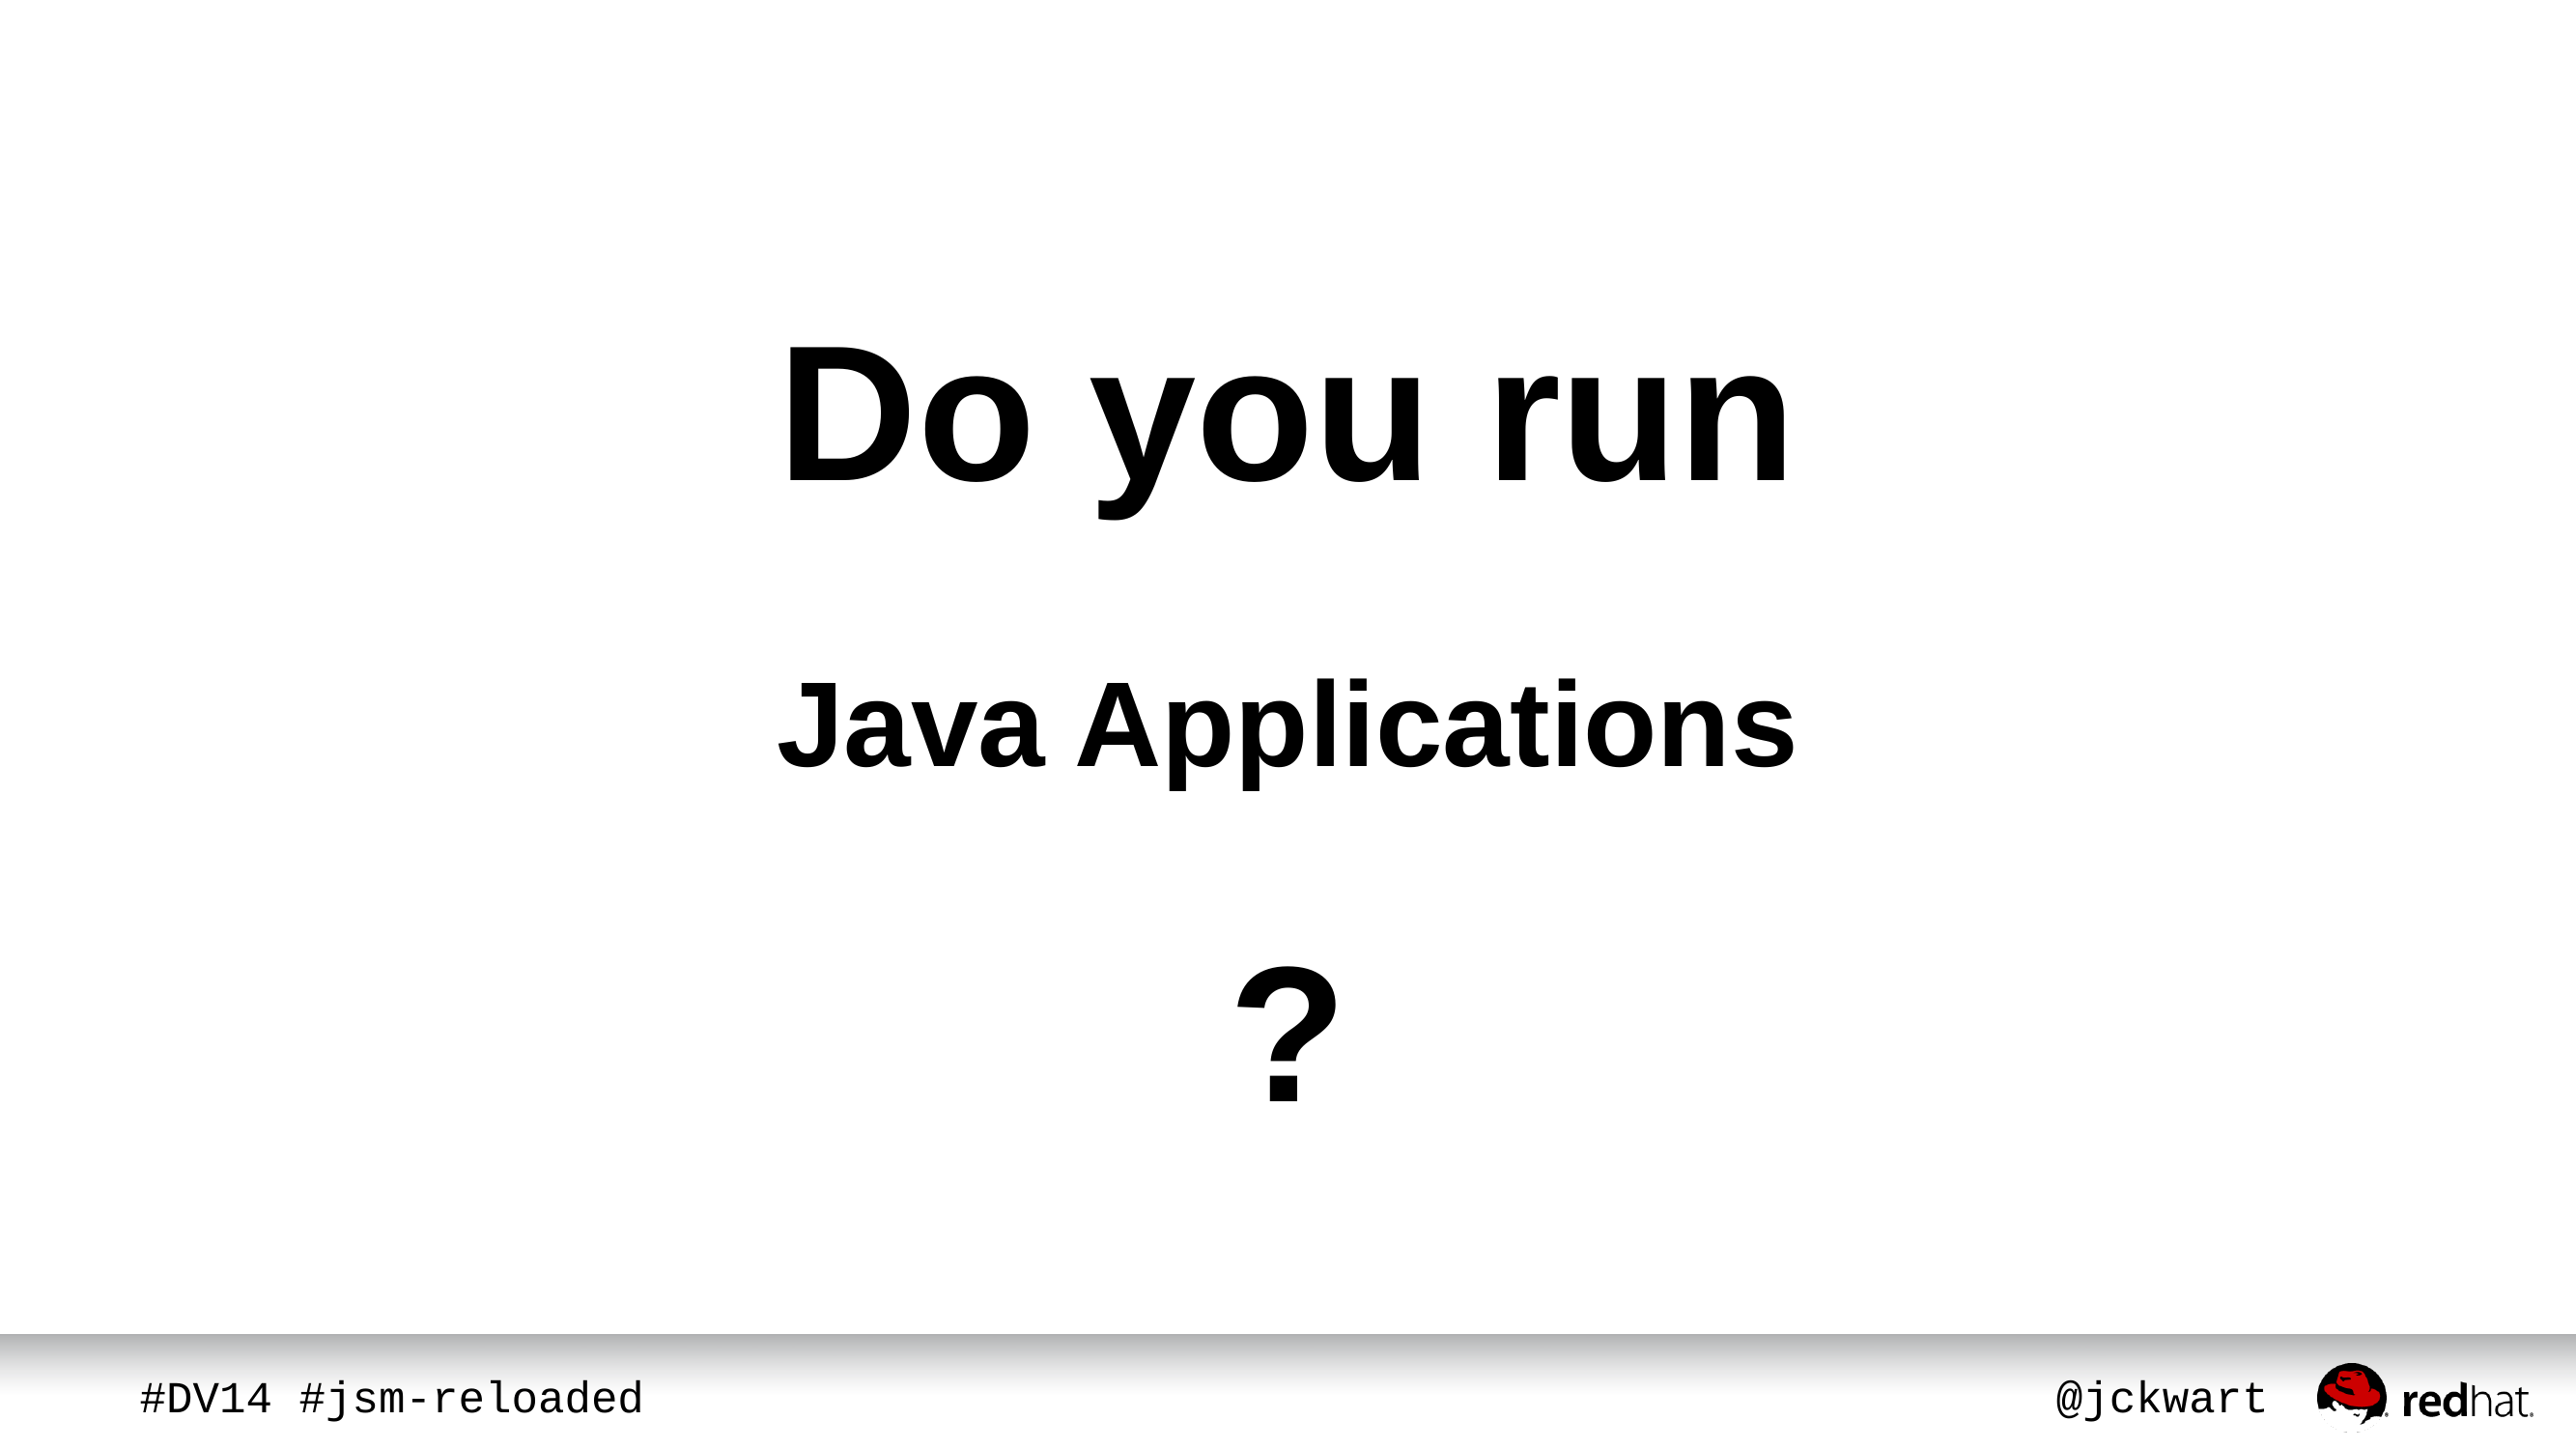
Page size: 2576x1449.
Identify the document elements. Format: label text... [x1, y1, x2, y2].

text_box Do you run Java Applications ? [762, 298, 1814, 1151]
picture [0, 1334, 2576, 1445]
